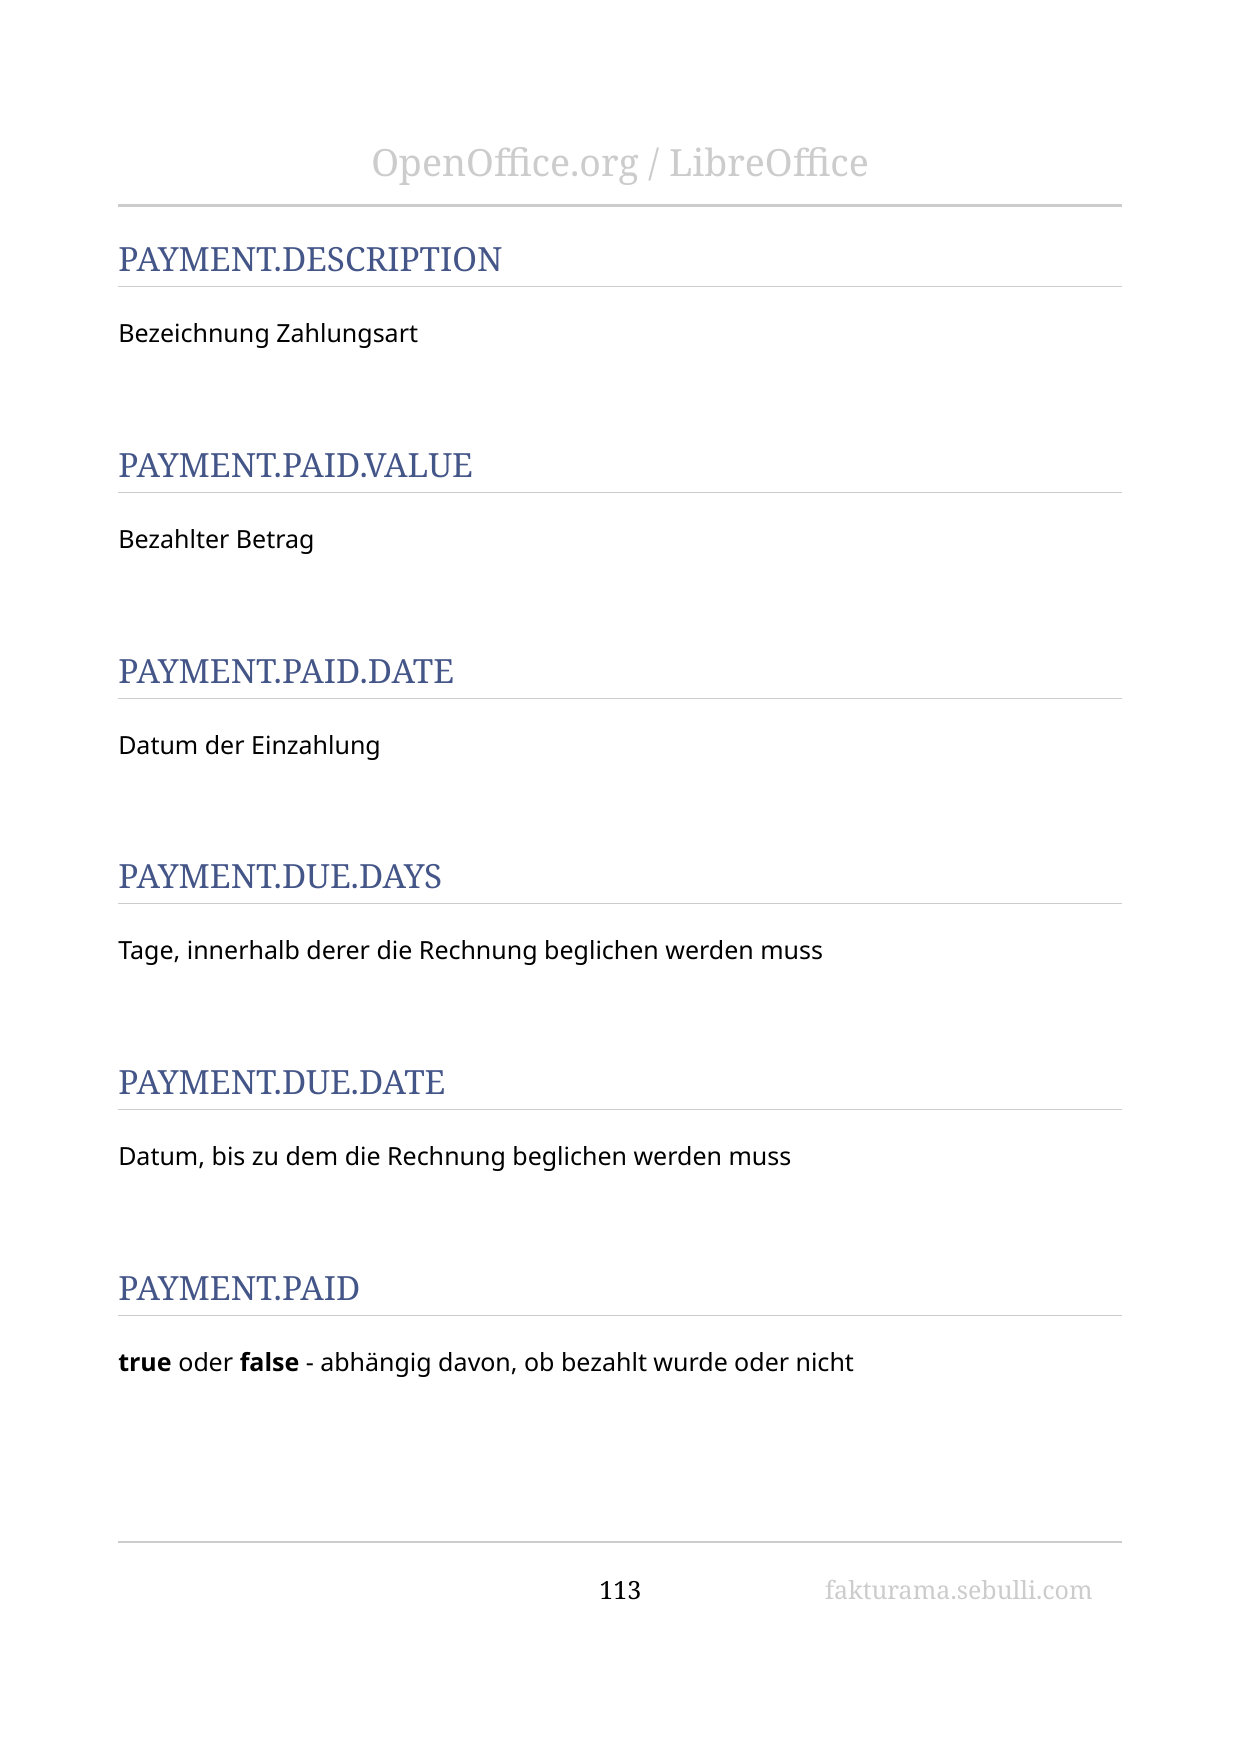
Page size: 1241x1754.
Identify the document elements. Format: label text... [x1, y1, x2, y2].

text Bezeichnung Zahlungsart [118, 316, 1122, 350]
subtitle PAYMENT.PAID.VALUE [118, 442, 1122, 492]
text Bezahlter Betrag [118, 522, 1122, 556]
text Tage, innerhalb derer die Rechnung beglichen werden muss [118, 933, 1122, 967]
text Datum, bis zu dem die Rechnung beglichen werden muss [118, 1139, 1122, 1173]
text Datum der Einzahlung [118, 727, 1122, 761]
subtitle PAYMENT.PAID.DATE [118, 648, 1122, 698]
subtitle PAYMENT.DUE.DATE [118, 1059, 1122, 1109]
subtitle PAYMENT.DUE.DAYS [118, 853, 1122, 903]
text true oder false - abhängig davon, ob bezahlt wurde oder nicht [118, 1344, 1122, 1378]
subtitle PAYMENT.PAID [118, 1265, 1122, 1315]
subtitle PAYMENT.DESCRIPTION [118, 236, 1122, 286]
